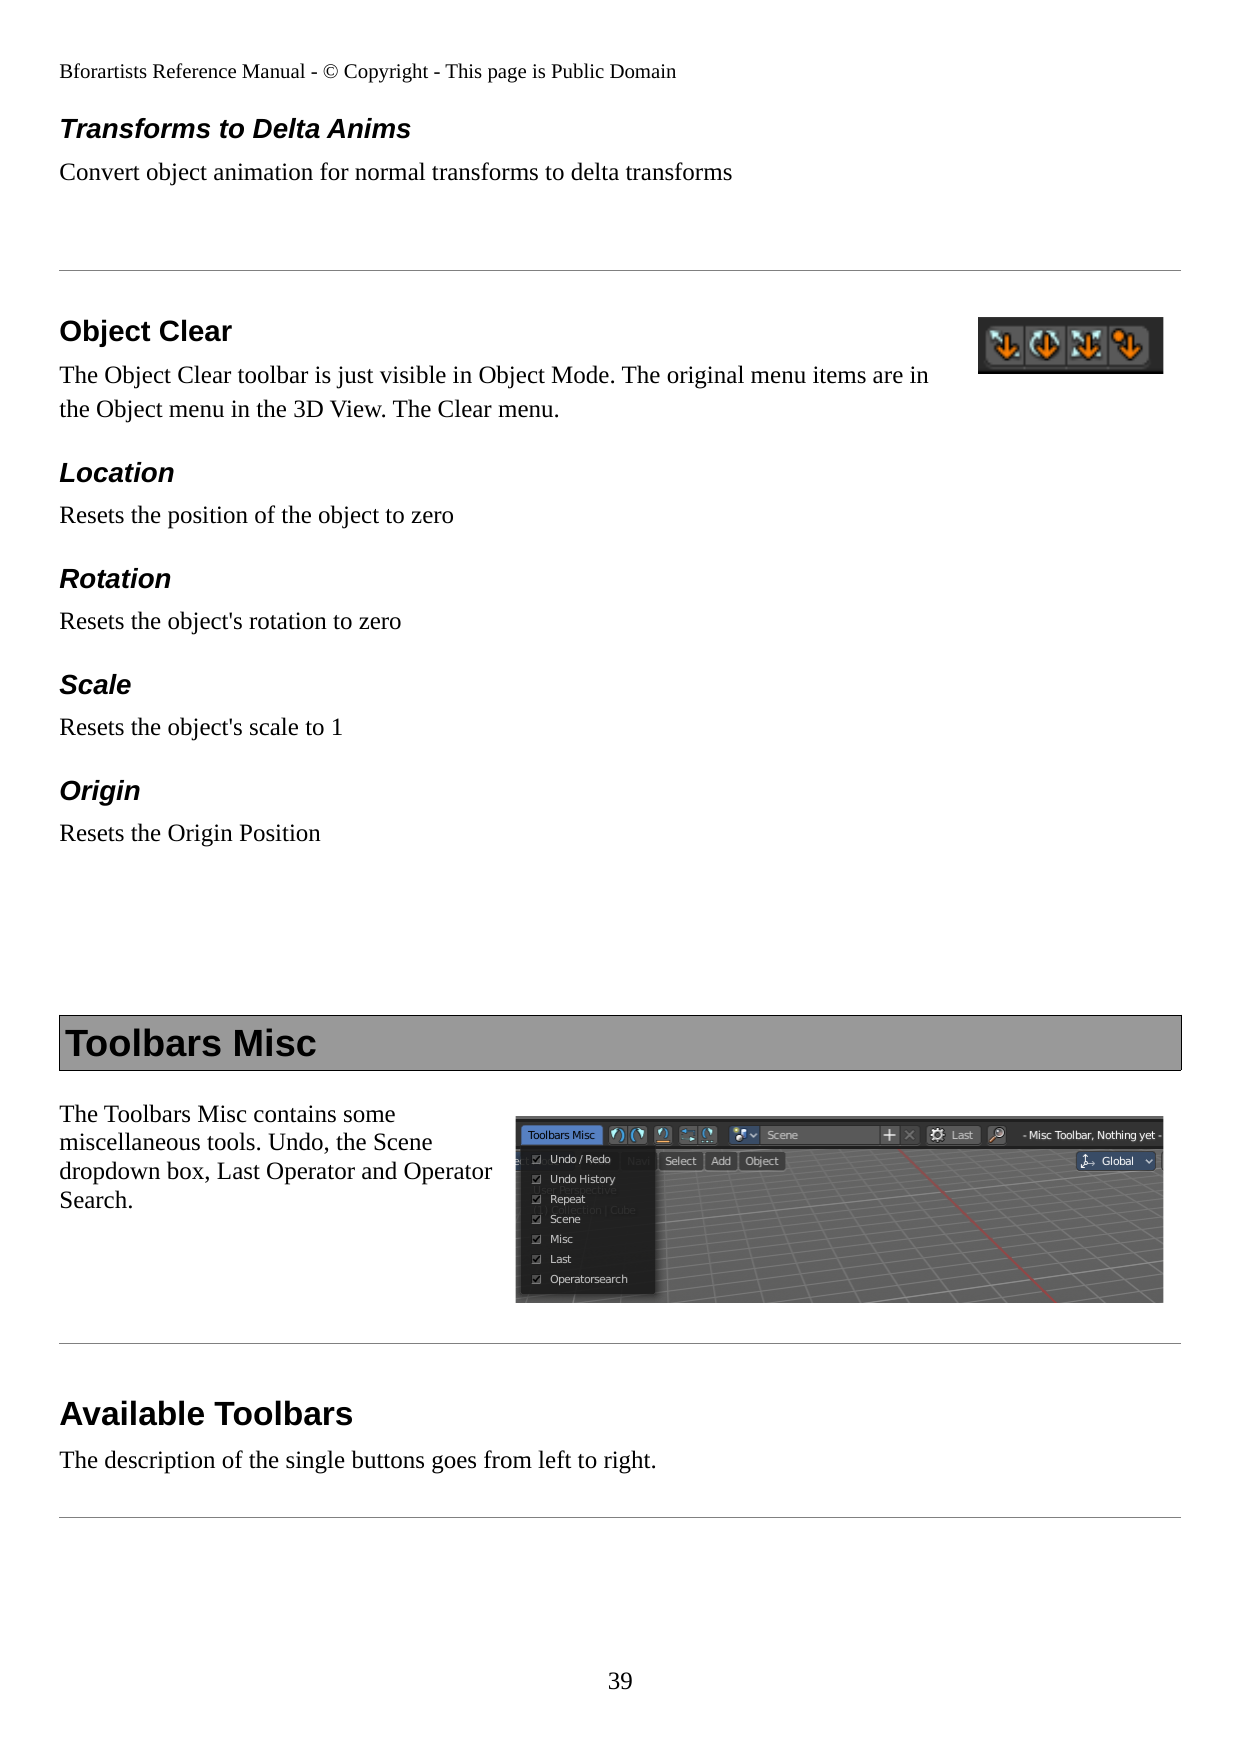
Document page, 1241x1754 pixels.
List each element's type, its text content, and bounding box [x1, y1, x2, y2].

picture [978, 317, 1164, 374]
text Resets the Origin Position [59, 818, 1181, 847]
text Resets the object's scale to 1 [59, 712, 1181, 741]
text Resets the object's rotation to zero [59, 606, 1181, 635]
text The Toolbars Misc contains some miscellaneous tools. Undo, the Scene dropdown box, Last Operator and Operator Search. [59, 1099, 1181, 1214]
subtitle Object Clear [59, 314, 1181, 348]
subtitle Location [59, 456, 1181, 488]
picture [515, 1116, 1164, 1303]
text The description of the single buttons goes from left to right. [59, 1445, 1181, 1473]
subtitle Rotation [59, 562, 1181, 594]
subtitle Scale [59, 668, 1181, 700]
subtitle Available Toolbars [59, 1394, 1181, 1432]
text Convert object animation for normal transforms to delta transforms [59, 157, 1181, 186]
text The Object Clear toolbar is just visible in Object Mode. The original menu items are in the Object menu in the 3D View. The Clear menu. [59, 360, 1181, 423]
table_header Toolbars Misc [60, 1016, 1181, 1070]
subtitle Origin [59, 774, 1181, 806]
subtitle Transforms to Delta Anims [59, 113, 1181, 144]
text Resets the position of the object to zero [59, 501, 1181, 529]
